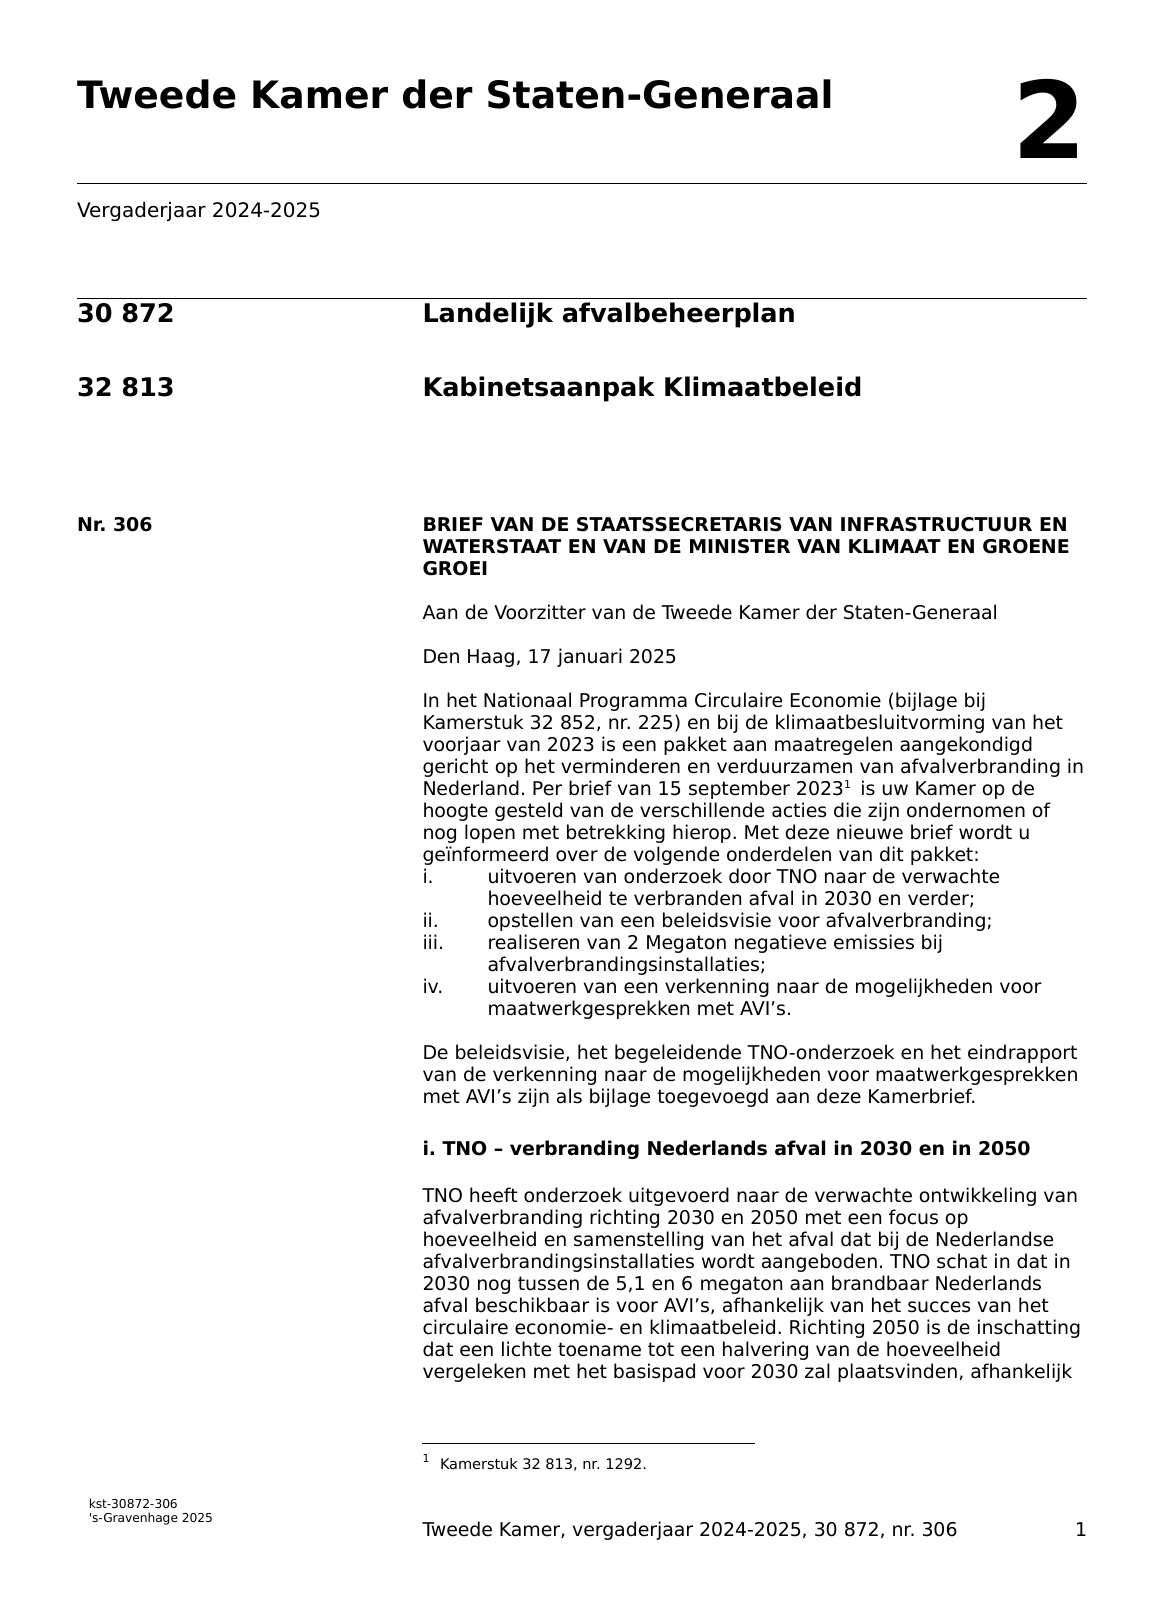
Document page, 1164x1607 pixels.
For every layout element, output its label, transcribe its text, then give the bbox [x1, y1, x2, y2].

subtitle i. TNO – verbranding Nederlands afval in 2030 en in 2050 [422, 1138, 1087, 1160]
text iii. realiseren van 2 Megaton negatieve emissies bij afvalverbrandingsinstallaties; [422, 932, 1087, 976]
table_header 2 [886, 59, 1087, 183]
text i. uitvoeren van onderzoek door TNO naar de verwachte hoeveelheid te verbranden afval in 2030 en verder; [422, 866, 1087, 910]
text De beleidsvisie, het begeleidende TNO-onderzoek en het eindrapport van de verkenning naar de mogelijkheden voor maatwerkgesprekken met AVI’s zijn als bijlage toegevoegd aan deze Kamerbrief. [422, 1042, 1087, 1108]
subtitle 32 813 Kabinetsaanpak Klimaatbeleid [77, 373, 1087, 403]
text iv. uitvoeren van een verkenning naar de mogelijkheden voor maatwerkgesprekken met AVI’s. [422, 976, 1087, 1020]
text Aan de Voorzitter van de Tweede Kamer der Staten-Generaal [422, 602, 1087, 624]
table_cell Vergaderjaar 2024-2025 [77, 184, 1087, 298]
text 's-Gravenhage 2025 [88, 1511, 323, 1525]
text kst-30872-306 [88, 1497, 323, 1511]
text Den Haag, 17 januari 2025 [422, 646, 1087, 668]
text Kamerstuk 32 813, nr. 1292. [422, 1452, 1087, 1474]
subtitle 30 872 Landelijk afvalbeheerplan [77, 299, 1087, 329]
table_header Tweede Kamer der Staten-Generaal [77, 59, 886, 183]
text In het Nationaal Programma Circulaire Economie (bijlage bij Kamerstuk 32 852, nr. 225) en bij de klimaatbesluitvorming van het voorjaar van 2023 is een pakket aan maatregelen aangekondigd gericht op het verminderen en verduurzamen van afvalverbranding in Nederland. Per brief van 15 september 2023 is uw Kamer op de hoogte gesteld van de verschillende acties die zijn ondernomen of nog lopen met betrekking hierop. Met deze nieuwe brief wordt u geïnformeerd over de volgende onderdelen van dit pakket: [422, 690, 1087, 866]
subtitle Nr. 306 BRIEF VAN DE STAATSSECRETARIS VAN INFRASTRUCTUUR EN WATERSTAAT EN VAN DE MINISTER VAN KLIMAAT EN GROENE GROEI [77, 514, 1087, 580]
text TNO heeft onderzoek uitgevoerd naar de verwachte ontwikkeling van afvalverbranding richting 2030 en 2050 met een focus op hoeveelheid en samenstelling van het afval dat bij de Nederlandse afvalverbrandingsinstallaties wordt aangeboden. TNO schat in dat in 2030 nog tussen de 5,1 en 6 megaton aan brandbaar Nederlands afval beschikbaar is voor AVI’s, afhankelijk van het succes van het circulaire economie- en klimaatbeleid. Richting 2050 is de inschatting dat een lichte toename tot een halvering van de hoeveelheid vergeleken met het basispad voor 2030 zal plaatsvinden, afhankelijk [422, 1185, 1087, 1383]
text ii. opstellen van een beleidsvisie voor afvalverbranding; [422, 910, 1087, 932]
